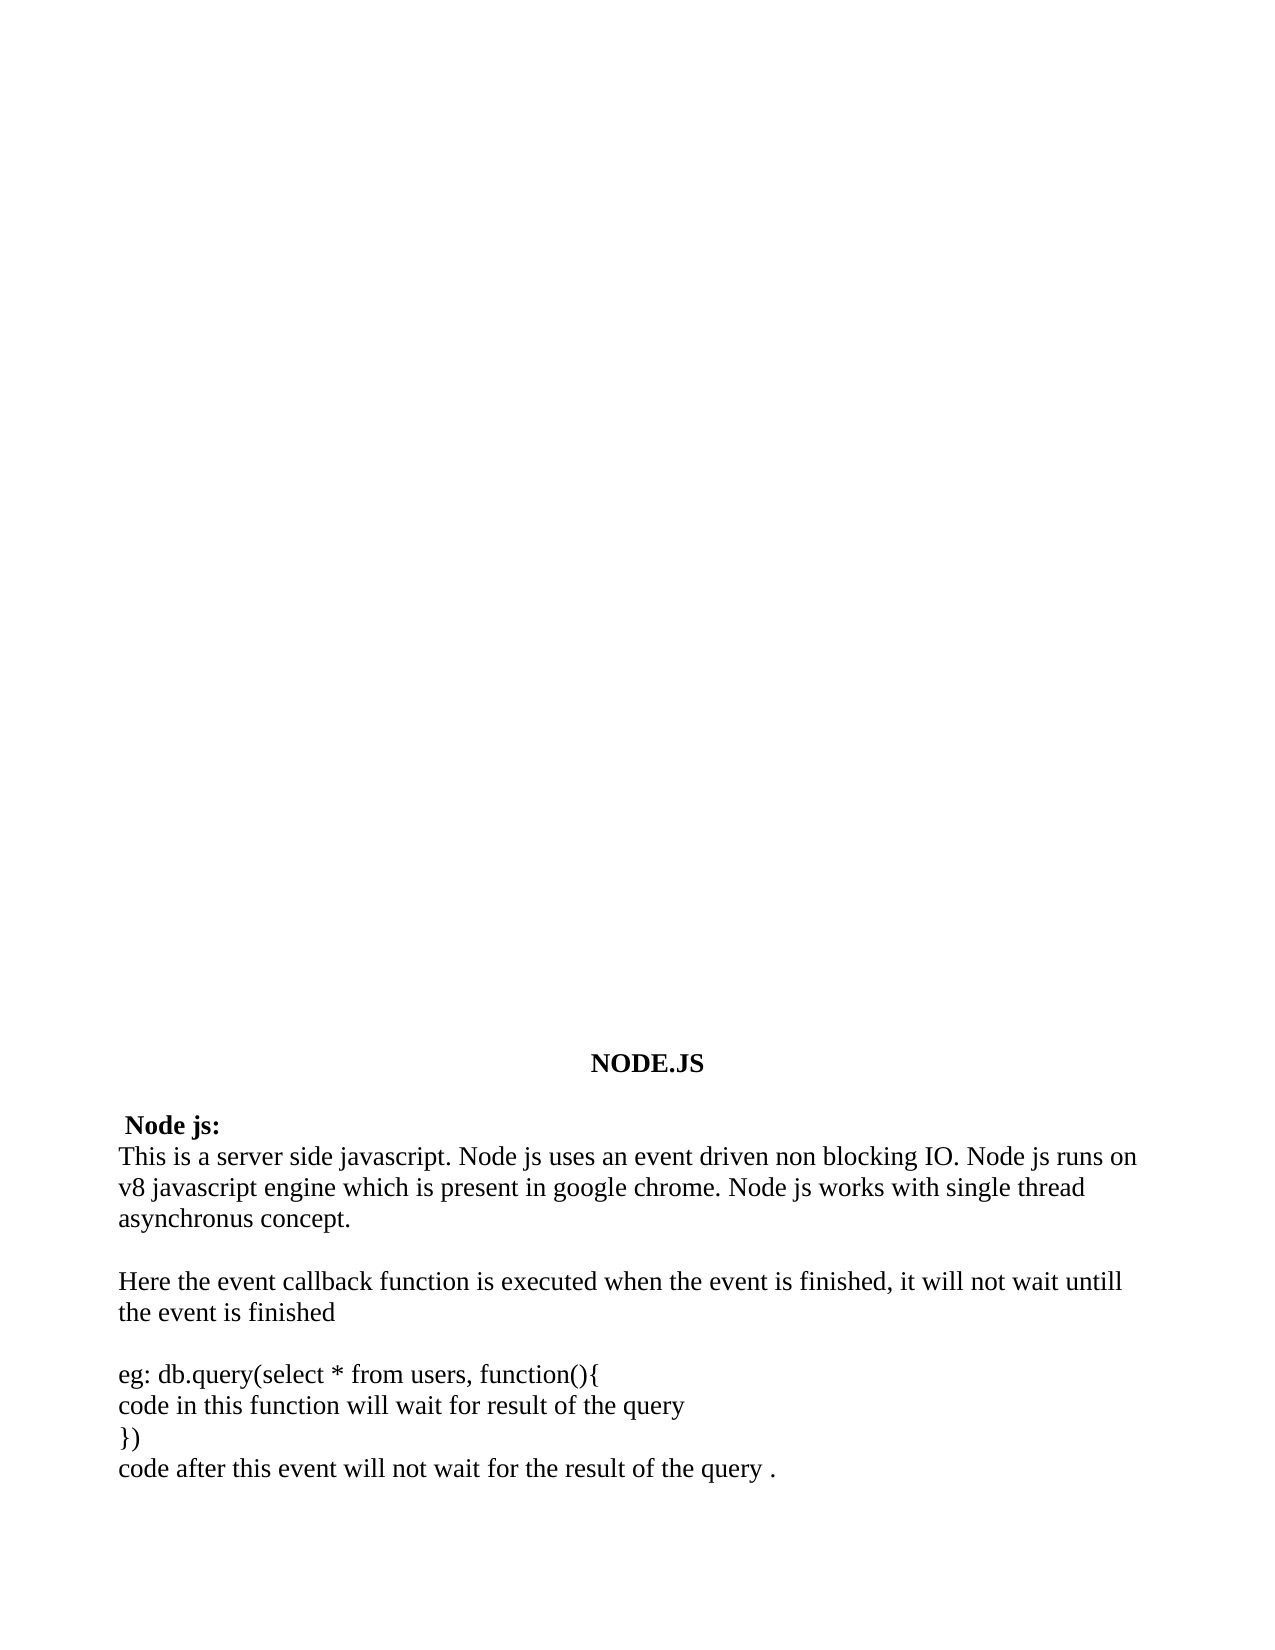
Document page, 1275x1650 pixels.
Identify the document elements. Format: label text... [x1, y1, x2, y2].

text NODE.JS [118, 1047, 1157, 1078]
text This is a server side javascript. Node js uses an event driven non blocking IO. Node js runs on v8 javascript engine which is present in google chrome. Node js works with single thread asynchronus concept. [118, 1140, 1157, 1234]
text code in this function will wait for result of the query [118, 1389, 1157, 1421]
text Node js: [118, 1109, 1157, 1140]
text eg: db.query(select * from users, function(){ [118, 1358, 1157, 1389]
text code after this event will not wait for the result of the query . [118, 1452, 1157, 1483]
text }) [118, 1421, 1157, 1452]
text Here the event callback function is executed when the event is finished, it will not wait untill the event is finished [118, 1265, 1157, 1327]
